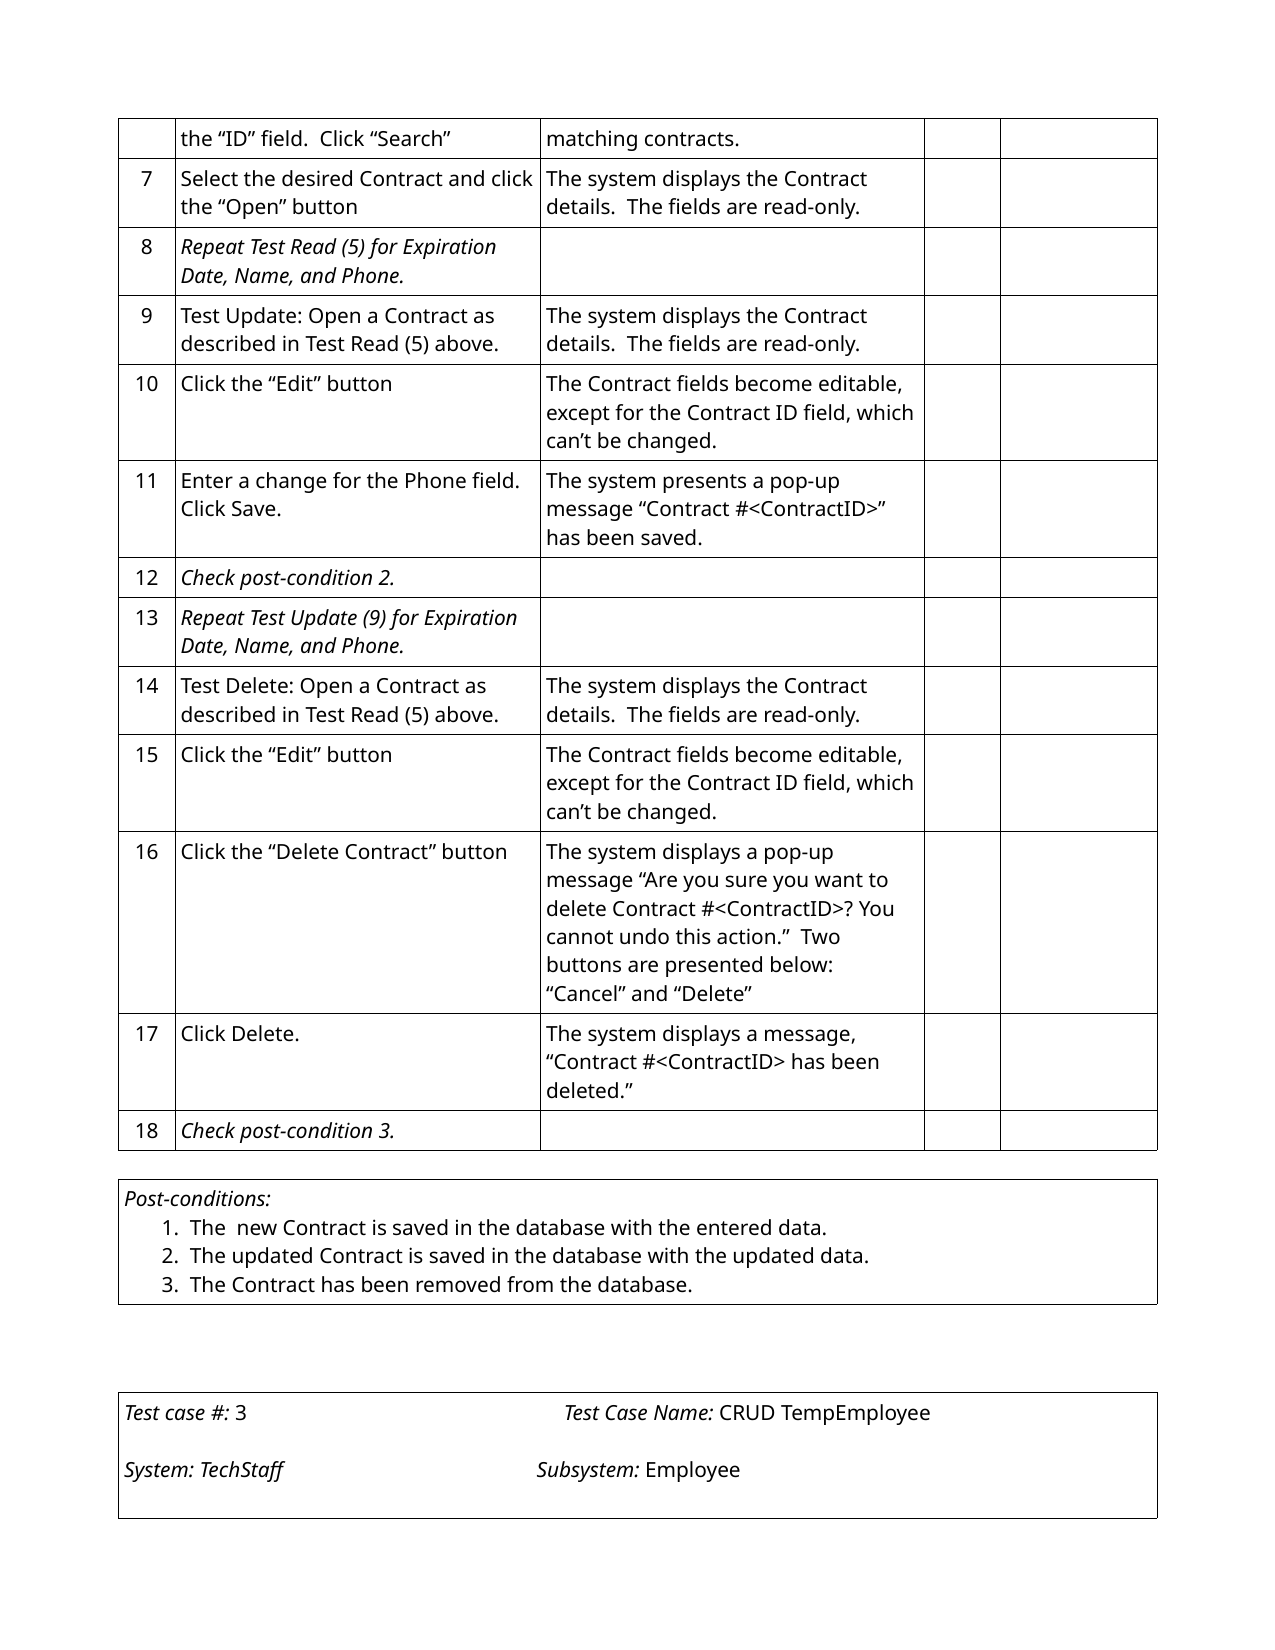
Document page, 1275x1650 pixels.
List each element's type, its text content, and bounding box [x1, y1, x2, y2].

table_cell The system displays a pop-up message “Are you sure you want to delete Contract #<ContractID>? You cannot undo this action.” Two buttons are presented below: “Cancel” and “Delete” [541, 832, 924, 1013]
table_cell [541, 228, 924, 295]
table_cell 16 [119, 832, 175, 1013]
table_cell 7 [119, 159, 175, 227]
table_cell [925, 598, 1000, 666]
table_cell Test Delete: Open a Contract as described in Test Read (5) above. [176, 667, 540, 734]
table_cell The system displays the Contract details. The fields are read-only. [541, 296, 924, 363]
table_cell [1001, 667, 1157, 734]
table_cell [925, 558, 1000, 597]
table_cell Click Delete. [176, 1014, 540, 1110]
table_cell The system displays the Contract details. The fields are read-only. [541, 159, 924, 227]
table_cell [925, 461, 1000, 557]
table_cell [1001, 119, 1157, 158]
table_cell The system presents a pop-up message “Contract #<ContractID>” has been saved. [541, 461, 924, 557]
table_cell [1001, 159, 1157, 227]
table_cell [925, 296, 1000, 363]
table_cell [925, 1014, 1000, 1110]
table_cell 11 [119, 461, 175, 557]
table_cell [1001, 1111, 1157, 1150]
table_header Test case #: 3 Test Case Name: CRUD TempEmployee System: TechStaff Subsystem: Employee [119, 1393, 1157, 1517]
table_cell The system displays a message, “Contract #<ContractID> has been deleted.” [541, 1014, 924, 1110]
table_cell The system displays the Contract details. The fields are read-only. [541, 667, 924, 734]
table_cell [925, 159, 1000, 227]
table_cell [541, 1111, 924, 1150]
table_cell [925, 1111, 1000, 1150]
table_cell [925, 365, 1000, 460]
table_cell [119, 119, 175, 158]
table_cell [1001, 461, 1157, 557]
table_cell 10 [119, 365, 175, 460]
table_cell [925, 119, 1000, 158]
table_cell [1001, 1014, 1157, 1110]
table_cell 18 [119, 1111, 175, 1150]
table_cell Check post-condition 2. [176, 558, 540, 597]
table_cell [1001, 598, 1157, 666]
table_cell The Contract fields become editable, except for the Contract ID field, which can’t be changed. [541, 365, 924, 460]
table_cell Test Update: Open a Contract as described in Test Read (5) above. [176, 296, 540, 363]
table_cell 8 [119, 228, 175, 295]
table_cell 13 [119, 598, 175, 666]
table_cell Click the “Delete Contract” button [176, 832, 540, 1013]
table_cell [1001, 832, 1157, 1013]
table_cell [1001, 296, 1157, 363]
table_cell Repeat Test Update (9) for Expiration Date, Name, and Phone. [176, 598, 540, 666]
table_cell [1001, 365, 1157, 460]
table_cell [1001, 558, 1157, 597]
table_cell 9 [119, 296, 175, 363]
table_cell The Contract fields become editable, except for the Contract ID field, which can’t be changed. [541, 735, 924, 831]
table_cell Click the “Edit” button [176, 365, 540, 460]
table_cell [1001, 228, 1157, 295]
table_cell [925, 667, 1000, 734]
table_cell [541, 558, 924, 597]
table_cell the “ID” field. Click “Search” [176, 119, 540, 158]
table_cell 12 [119, 558, 175, 597]
table_cell [541, 598, 924, 666]
table_cell 17 [119, 1014, 175, 1110]
table_cell 14 [119, 667, 175, 734]
table_cell Enter a change for the Phone field. Click Save. [176, 461, 540, 557]
table_cell [1001, 735, 1157, 831]
table_cell [925, 832, 1000, 1013]
table_cell Click the “Edit” button [176, 735, 540, 831]
table_header Post-conditions: 1. The new Contract is saved in the database with the entered data. 2. The updated Contract is saved in the database with the updated data. 3. The Contract has been removed from the database. [119, 1180, 1157, 1304]
table_cell Repeat Test Read (5) for Expiration Date, Name, and Phone. [176, 228, 540, 295]
table_cell matching contracts. [541, 119, 924, 158]
table_cell Select the desired Contract and click the “Open” button [176, 159, 540, 227]
table_cell Check post-condition 3. [176, 1111, 540, 1150]
table_cell 15 [119, 735, 175, 831]
table_cell [925, 228, 1000, 295]
table_cell [925, 735, 1000, 831]
